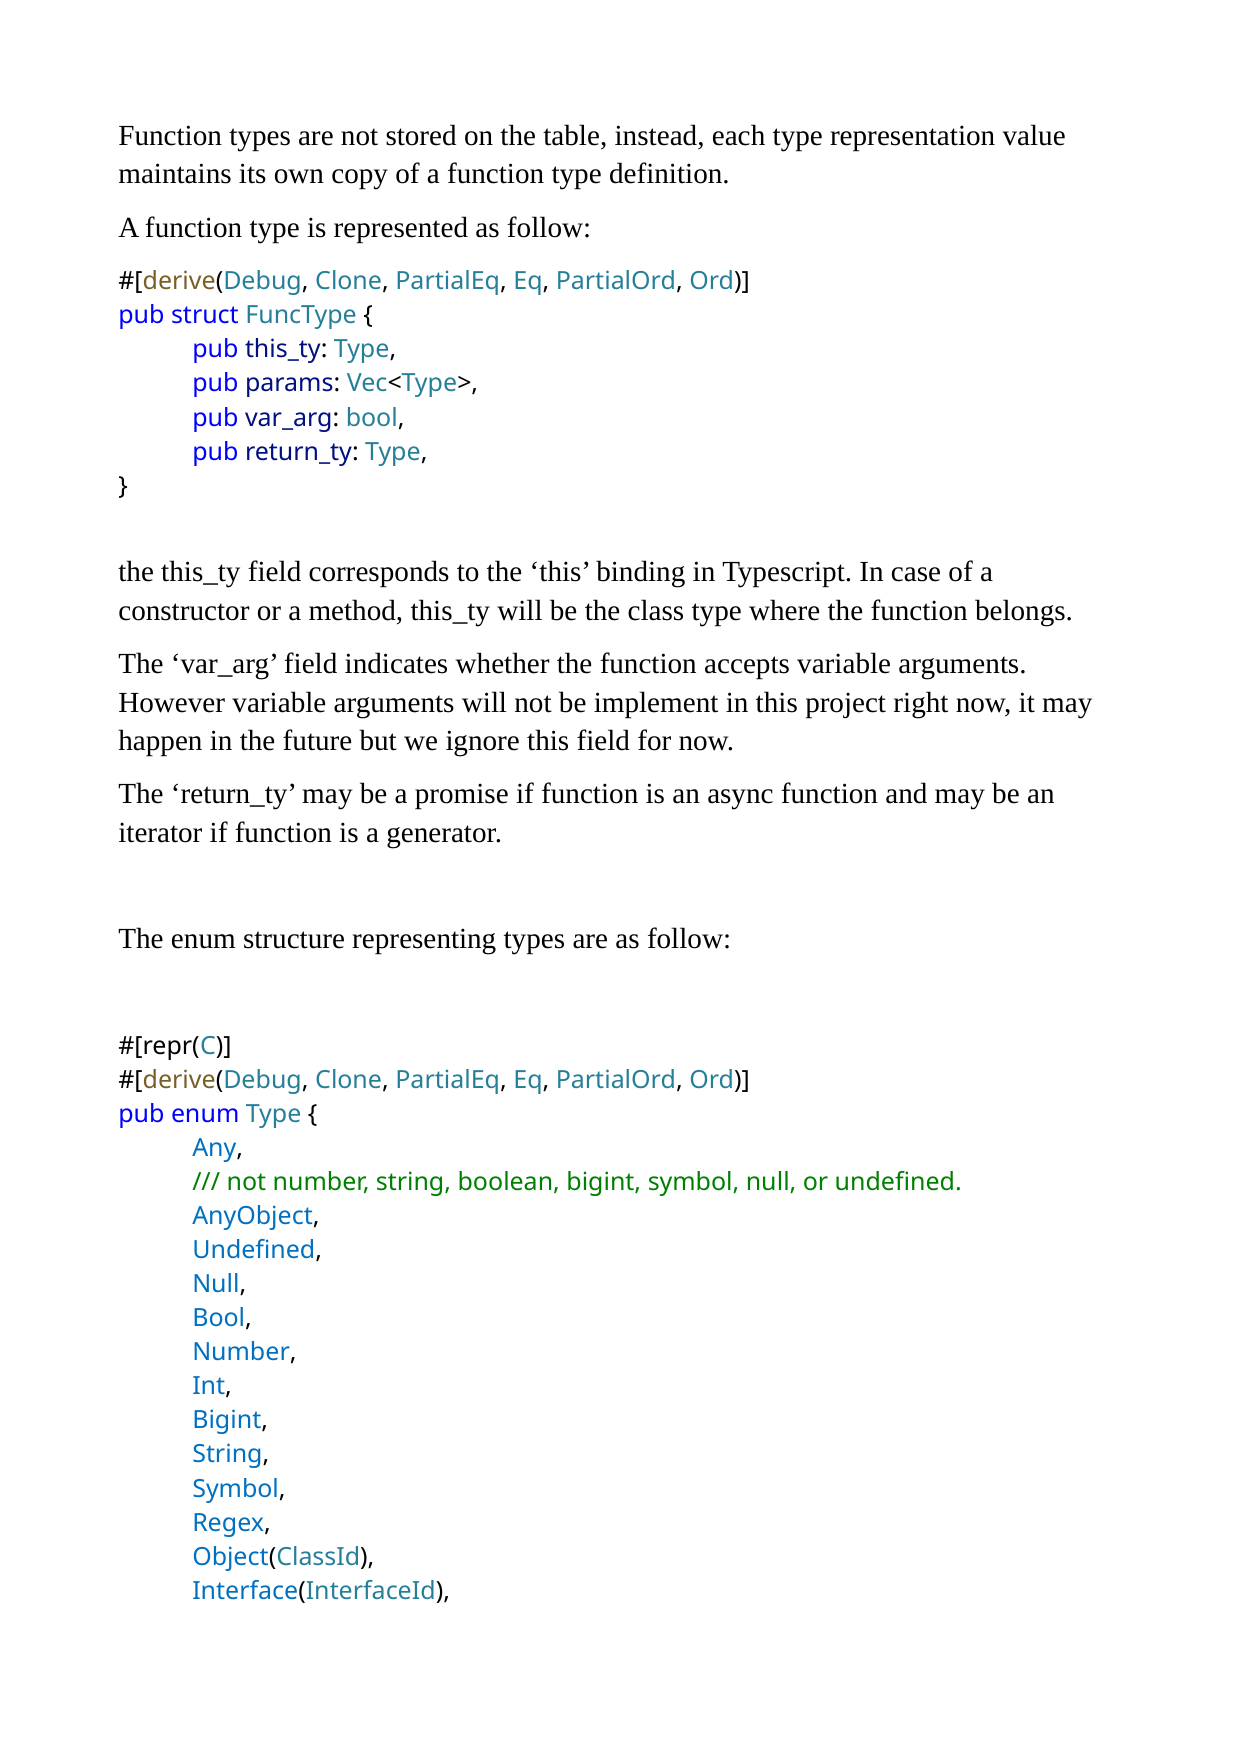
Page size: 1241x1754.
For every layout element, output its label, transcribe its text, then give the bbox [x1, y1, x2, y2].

text Null, [118, 1266, 1122, 1300]
text Bigint, [118, 1402, 1122, 1436]
text pub return_ty: Type, [118, 433, 1122, 467]
text pub this_ty: Type, [118, 331, 1122, 365]
text } [118, 467, 1122, 501]
text Interface(InterfaceId), [118, 1572, 1122, 1606]
text A function type is represented as follow: [118, 210, 1122, 243]
text pub var_arg: bool, [118, 399, 1122, 433]
text pub enum Type { [118, 1096, 1122, 1129]
text Bool, [118, 1300, 1122, 1334]
text #[derive(Debug, Clone, PartialEq, Eq, PartialOrd, Ord)] [118, 263, 1122, 297]
text AnyObject, [118, 1198, 1122, 1232]
text Number, [118, 1334, 1122, 1368]
text Symbol, [118, 1470, 1122, 1504]
text pub struct FuncType { [118, 297, 1122, 331]
text The ‘return_ty’ may be a promise if function is an async function and may be an iterator if function is a generator. [118, 776, 1122, 848]
text pub params: Vec<Type>, [118, 365, 1122, 399]
text the this_ty field corresponds to the ‘this’ binding in Typescript. In case of a constructor or a method, this_ty will be the class type where the function belongs. [118, 554, 1122, 627]
text Int, [118, 1368, 1122, 1402]
text The enum structure representing types are as follow: [118, 921, 1122, 955]
text #[derive(Debug, Clone, PartialEq, Eq, PartialOrd, Ord)] [118, 1061, 1122, 1096]
text String, [118, 1436, 1122, 1470]
text #[repr(C)] [118, 1027, 1122, 1061]
text Function types are not stored on the table, instead, each type representation value maintains its own copy of a function type definition. [118, 118, 1122, 190]
text Any, [118, 1129, 1122, 1164]
text Regex, [118, 1504, 1122, 1538]
text Object(ClassId), [118, 1538, 1122, 1572]
text The ‘var_arg’ field indicates whether the function accepts variable arguments. However variable arguments will not be implement in this project right now, it may happen in the future but we ignore this field for now. [118, 646, 1122, 757]
text Undefined, [118, 1232, 1122, 1266]
text /// not number, string, boolean, bigint, symbol, null, or undefined. [118, 1164, 1122, 1198]
